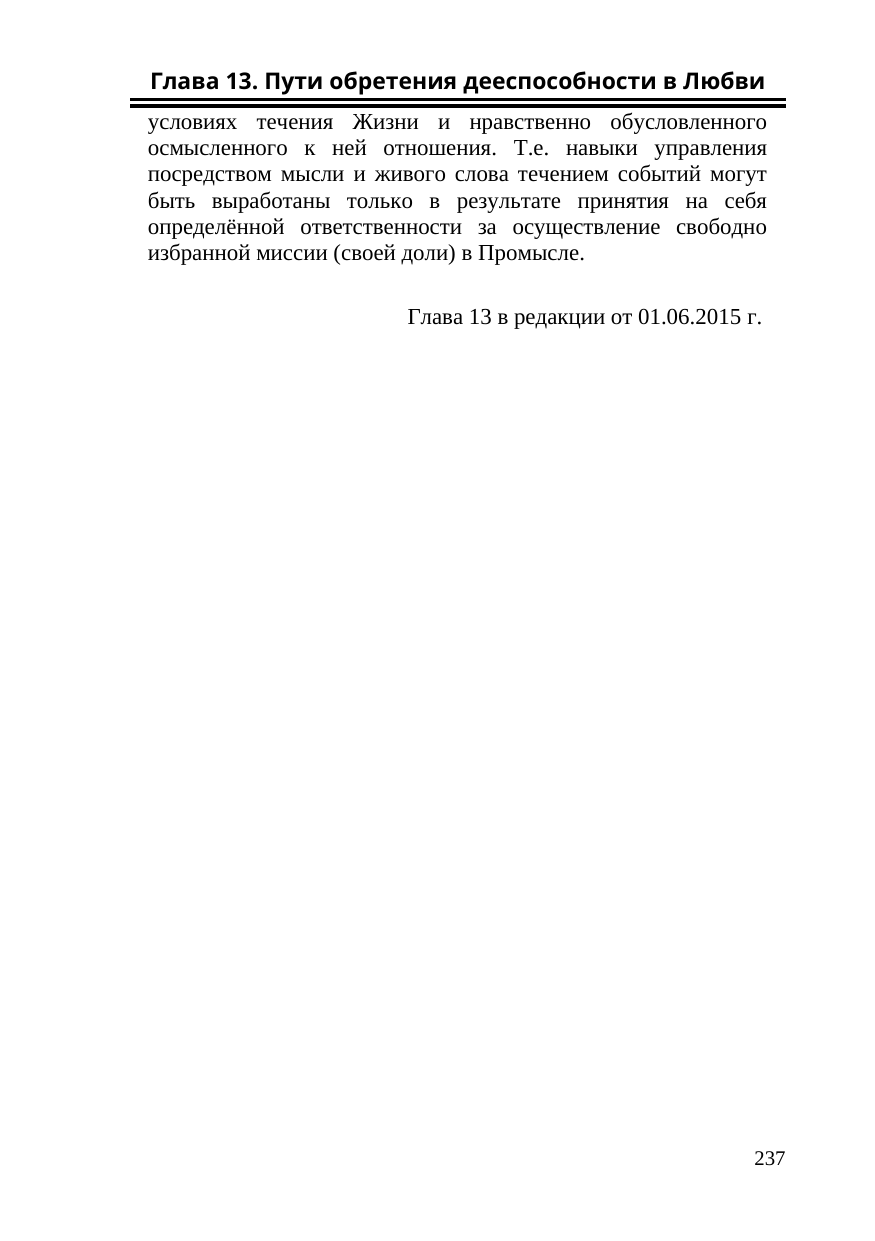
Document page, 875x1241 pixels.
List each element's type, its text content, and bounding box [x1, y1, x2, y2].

text условиях течения Жизни и нравственно обусловленного осмысленного к ней отношения. Т.е. навыки управления посредством мысли и живого слова течением событий могут быть выработаны только в результате принятия на себя определённой ответственности за осуществление свободно избранной миссии (своей доли) в Промысле. [148, 108, 768, 266]
text Глава 13 в редакции от 01.06.2015 г. [148, 303, 768, 330]
